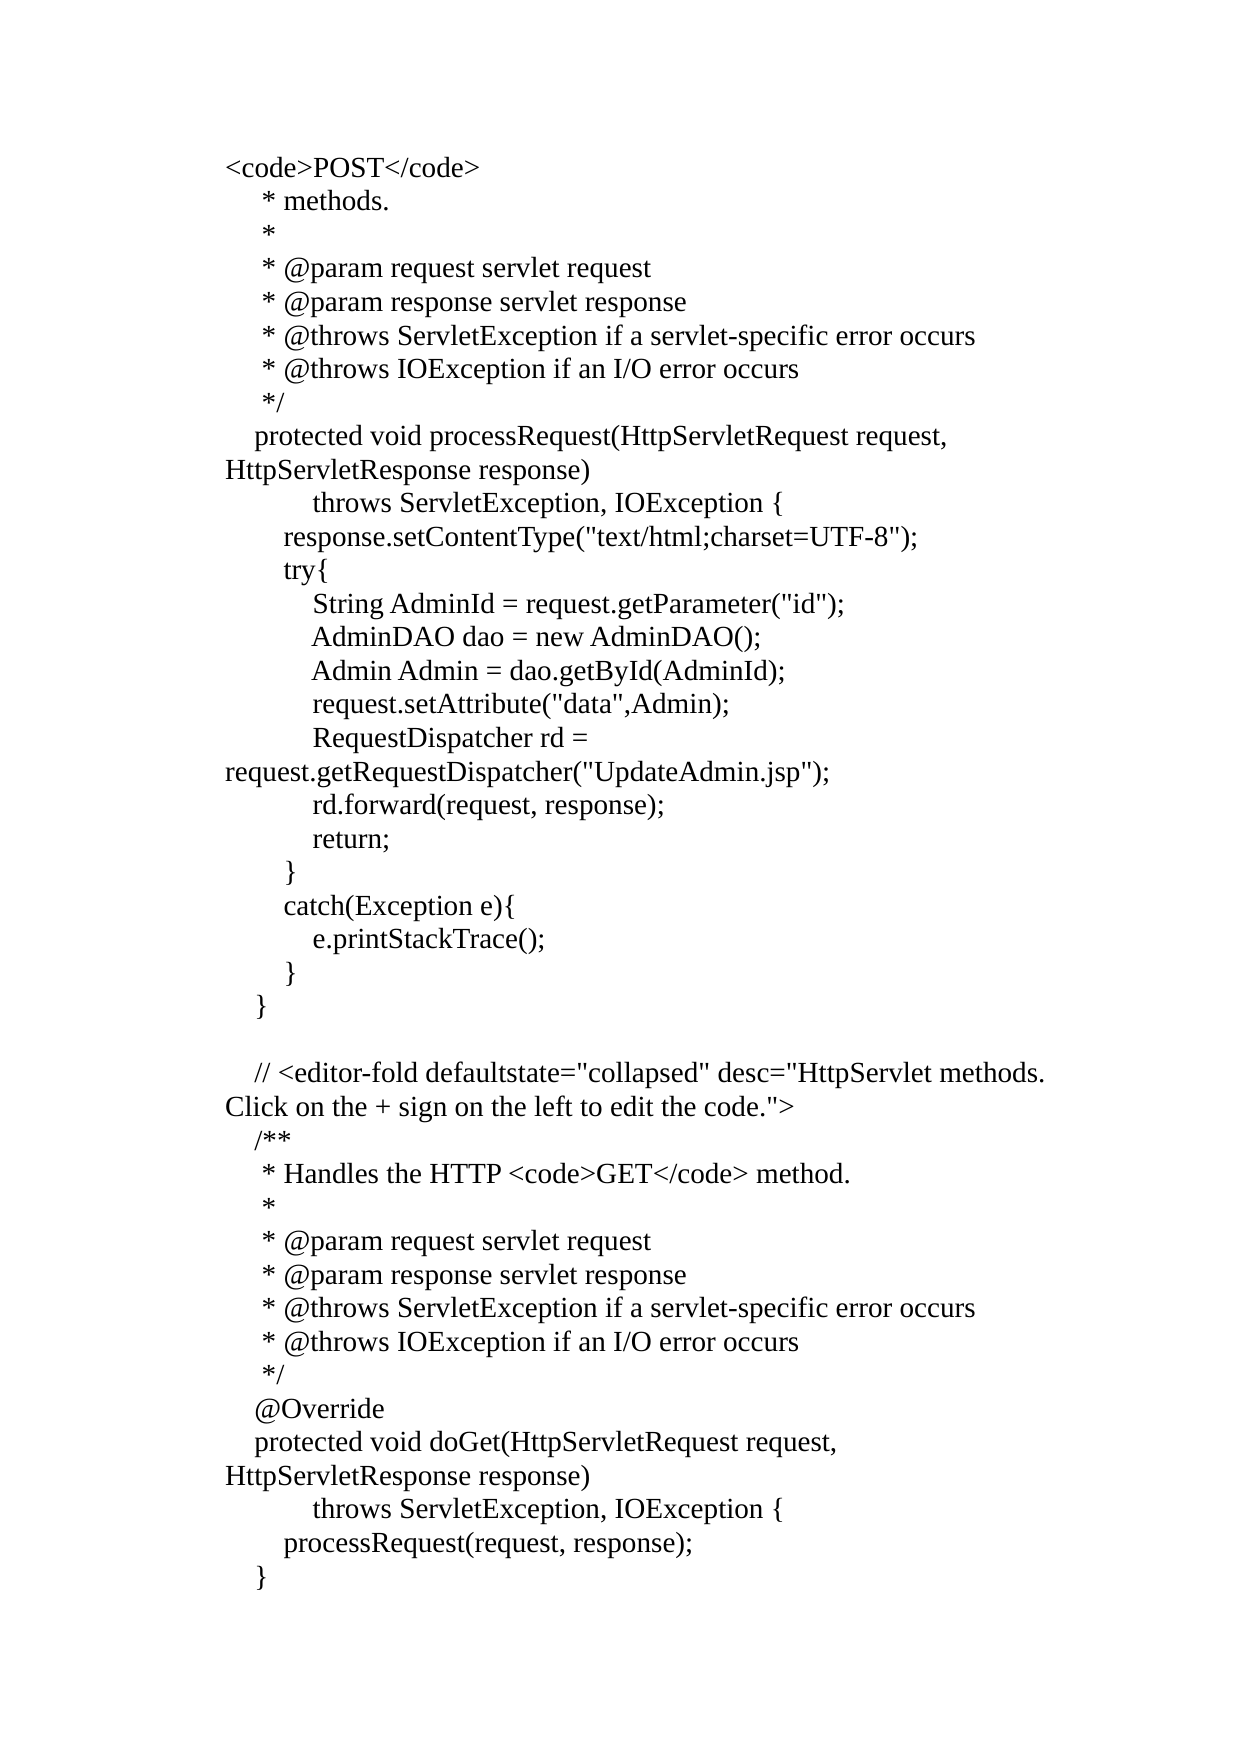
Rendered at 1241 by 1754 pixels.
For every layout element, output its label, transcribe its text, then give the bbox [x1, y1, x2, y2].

text RequestDispatcher rd = request.getRequestDispatcher("UpdateAdmin.jsp"); [225, 720, 1090, 787]
text } [225, 988, 1090, 1022]
text rd.forward(request, response); [225, 787, 1090, 821]
text } [225, 1559, 1090, 1592]
text <code>POST</code> [225, 150, 1090, 183]
text @Override [225, 1391, 1090, 1424]
text * [225, 1190, 1090, 1223]
text String AdminId = request.getParameter("id"); [225, 586, 1090, 619]
text return; [225, 821, 1090, 854]
text * Handles the HTTP <code>GET</code> method. [225, 1156, 1090, 1190]
text /** [225, 1123, 1090, 1156]
text * @throws ServletException if a servlet-specific error occurs [225, 318, 1090, 351]
text * @throws ServletException if a servlet-specific error occurs [225, 1290, 1090, 1324]
text AdminDAO dao = new AdminDAO(); [225, 619, 1090, 653]
text * @param response servlet response [225, 1257, 1090, 1290]
text */ [225, 1357, 1090, 1391]
text try{ [225, 552, 1090, 586]
text catch(Exception e){ [225, 888, 1090, 921]
text * [225, 217, 1090, 251]
text * @param request servlet request [225, 1223, 1090, 1257]
text } [225, 854, 1090, 888]
text * @param response servlet response [225, 284, 1090, 318]
text protected void doGet(HttpServletRequest request, HttpServletResponse response) [225, 1424, 1090, 1492]
text * methods. [225, 183, 1090, 217]
text e.printStackTrace(); [225, 921, 1090, 955]
text response.setContentType("text/html;charset=UTF-8"); [225, 519, 1090, 552]
text * @param request servlet request [225, 251, 1090, 284]
text */ [225, 385, 1090, 418]
text processRequest(request, response); [225, 1525, 1090, 1559]
text Admin Admin = dao.getById(AdminId); [225, 653, 1090, 687]
text * @throws IOException if an I/O error occurs [225, 351, 1090, 385]
text protected void processRequest(HttpServletRequest request, HttpServletResponse response) [225, 418, 1090, 485]
text } [225, 955, 1090, 988]
text // <editor-fold defaultstate="collapsed" desc="HttpServlet methods. Click on the + sign on the left to edit the code."> [225, 1056, 1090, 1123]
text throws ServletException, IOException { [225, 1492, 1090, 1525]
text throws ServletException, IOException { [225, 485, 1090, 519]
text request.setAttribute("data",Admin); [225, 687, 1090, 720]
text * @throws IOException if an I/O error occurs [225, 1324, 1090, 1357]
